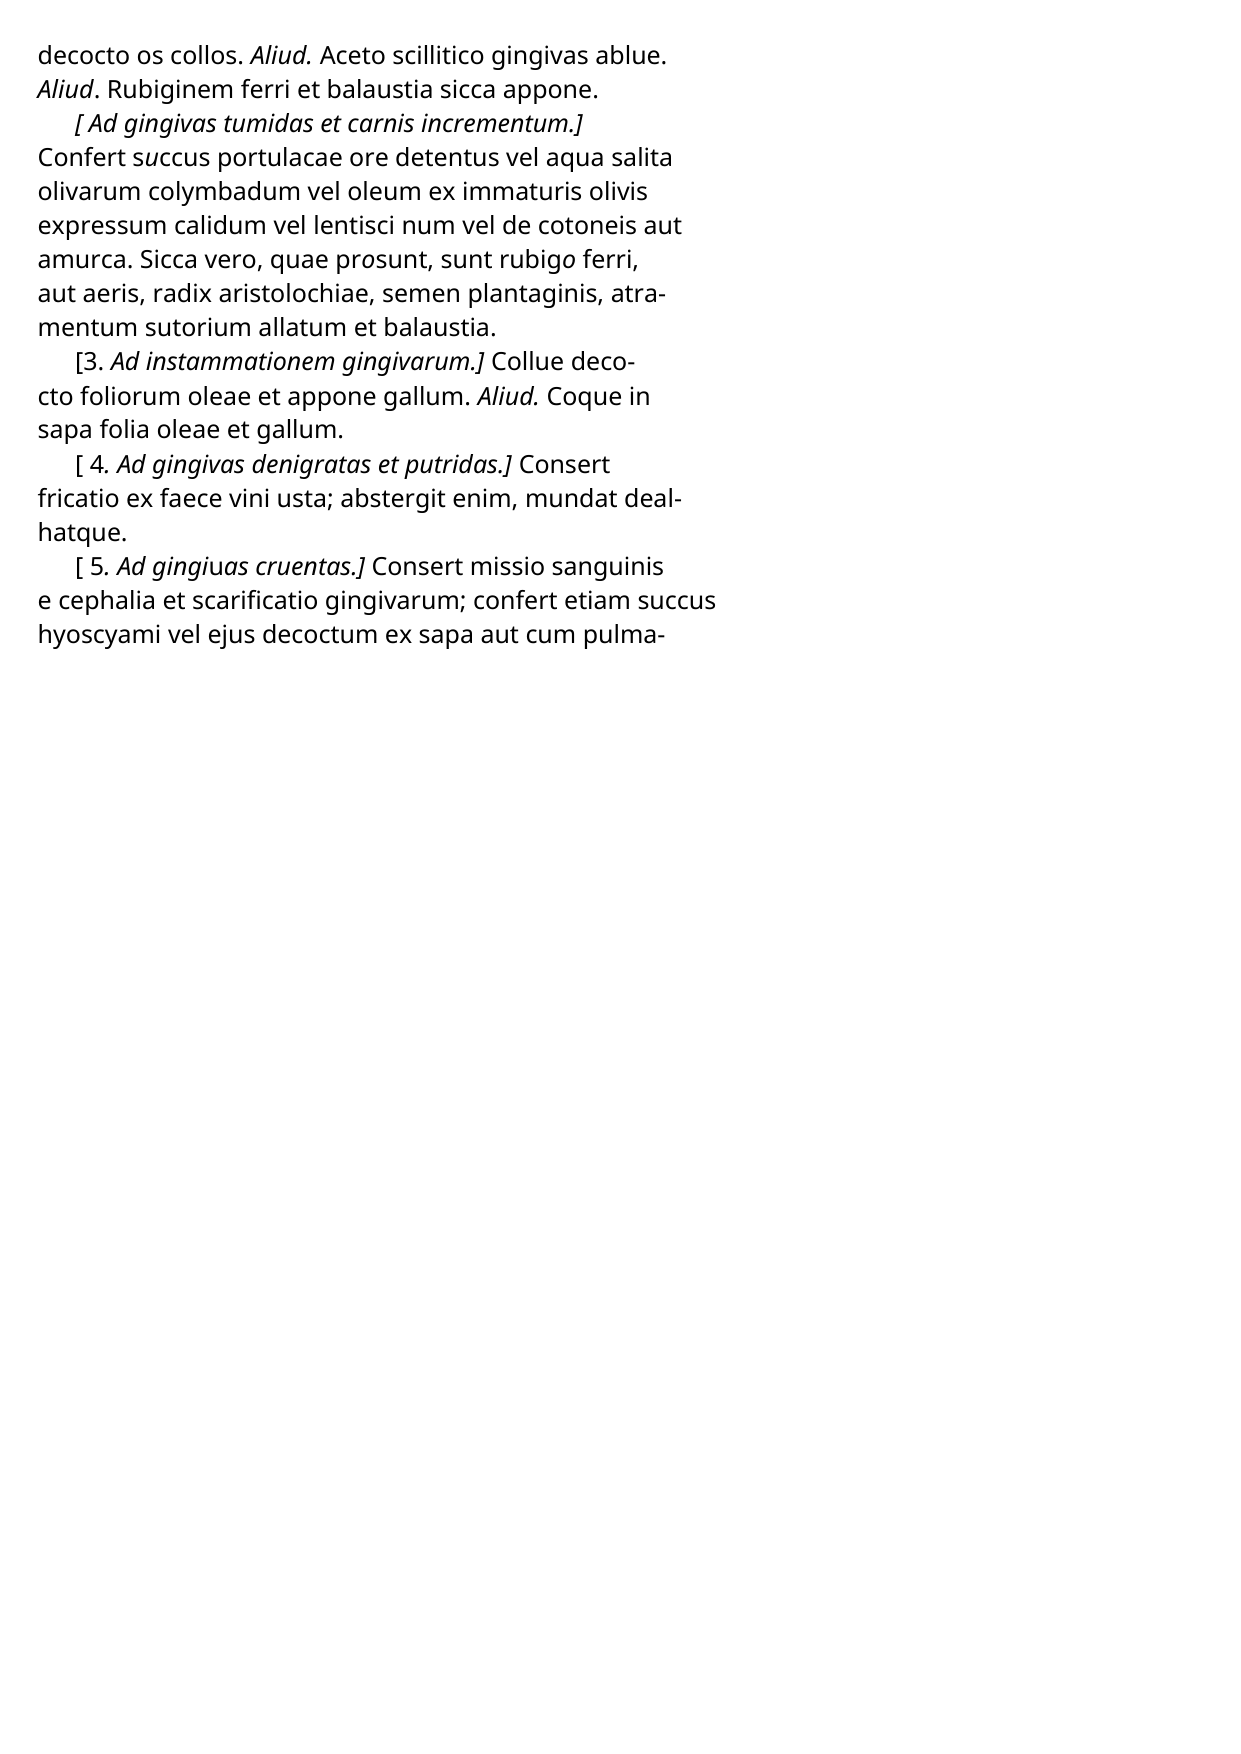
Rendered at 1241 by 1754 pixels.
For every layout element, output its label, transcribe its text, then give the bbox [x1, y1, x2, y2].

text [ 4. Ad gingivas denigratas et putridas.] Consert fricatio ex faece vini usta; abstergit enim, mundat deal- hatque. [37, 446, 1203, 548]
text [ 5. Ad gingiuas cruentas.] Consert missio sanguinis e cephalia et scarificatio gingivarum; confert etiam succus hyoscyami vel ejus decoctum ex sapa aut cum pulma- [37, 548, 1203, 651]
text [3. Ad instammationem gingivarum.] Collue deco- cto foliorum oleae et appone gallum. Aliud. Coque in sapa folia oleae et gallum. [37, 344, 1203, 446]
text decocto os collos. Aliud. Aceto scillitico gingivas ablue. Aliud. Rubiginem ferri et balaustia sicca appone. [37, 37, 1203, 106]
text [ Ad gingivas tumidas et carnis incrementum.] Confert succus portulacae ore detentus vel aqua salita olivarum colymbadum vel oleum ex immaturis olivis expressum calidum vel lentisci num vel de cotoneis aut amurca. Sicca vero, quae prosunt, sunt rubigo ferri, aut aeris, radix aristolochiae, semen plantaginis, atra- mentum sutorium allatum et balaustia. [37, 106, 1203, 344]
